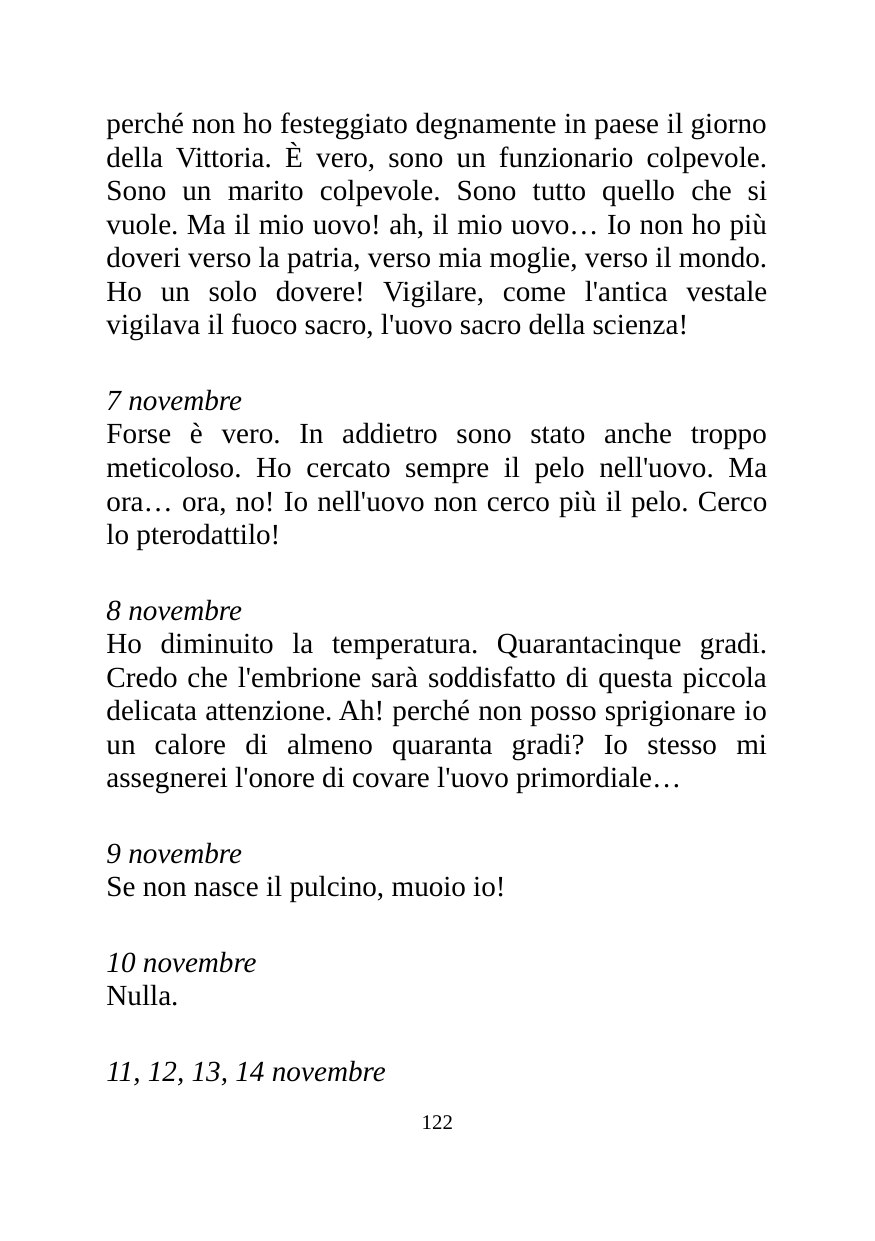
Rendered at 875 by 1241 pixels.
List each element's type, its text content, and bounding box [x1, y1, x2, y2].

text 9 novembre [106, 836, 768, 869]
text 8 novembre [106, 593, 768, 626]
text Forse è vero. In addietro sono stato anche troppo meticoloso. Ho cercato sempre il pelo nell'uovo. Ma ora… ora, no! Io nell'uovo non cerco più il pelo. Cerco lo pterodattilo! [106, 417, 768, 551]
text Se non nasce il pulcino, muoio io! [106, 869, 768, 903]
text perché non ho festeggiato degnamente in paese il giorno della Vittoria. È vero, sono un funzionario colpevole. Sono un marito colpevole. Sono tutto quello che si vuole. Ma il mio uovo! ah, il mio uovo… Io non ho più doveri verso la patria, verso mia moglie, verso il mondo. Ho un solo dovere! Vigilare, come l'antica vestale vigilava il fuoco sacro, l'uovo sacro della scienza! [106, 106, 768, 341]
text 10 novembre [106, 945, 768, 978]
text 7 novembre [106, 383, 768, 417]
text 11, 12, 13, 14 novembre [106, 1054, 768, 1088]
text Nulla. [106, 978, 768, 1012]
text Ho diminuito la temperatura. Quarantacinque gradi. Credo che l'embrione sarà soddisfatto di questa piccola delicata attenzione. Ah! perché non posso sprigionare io un calore di almeno quaranta gradi? Io stesso mi assegnerei l'onore di covare l'uovo primordiale… [106, 626, 768, 794]
